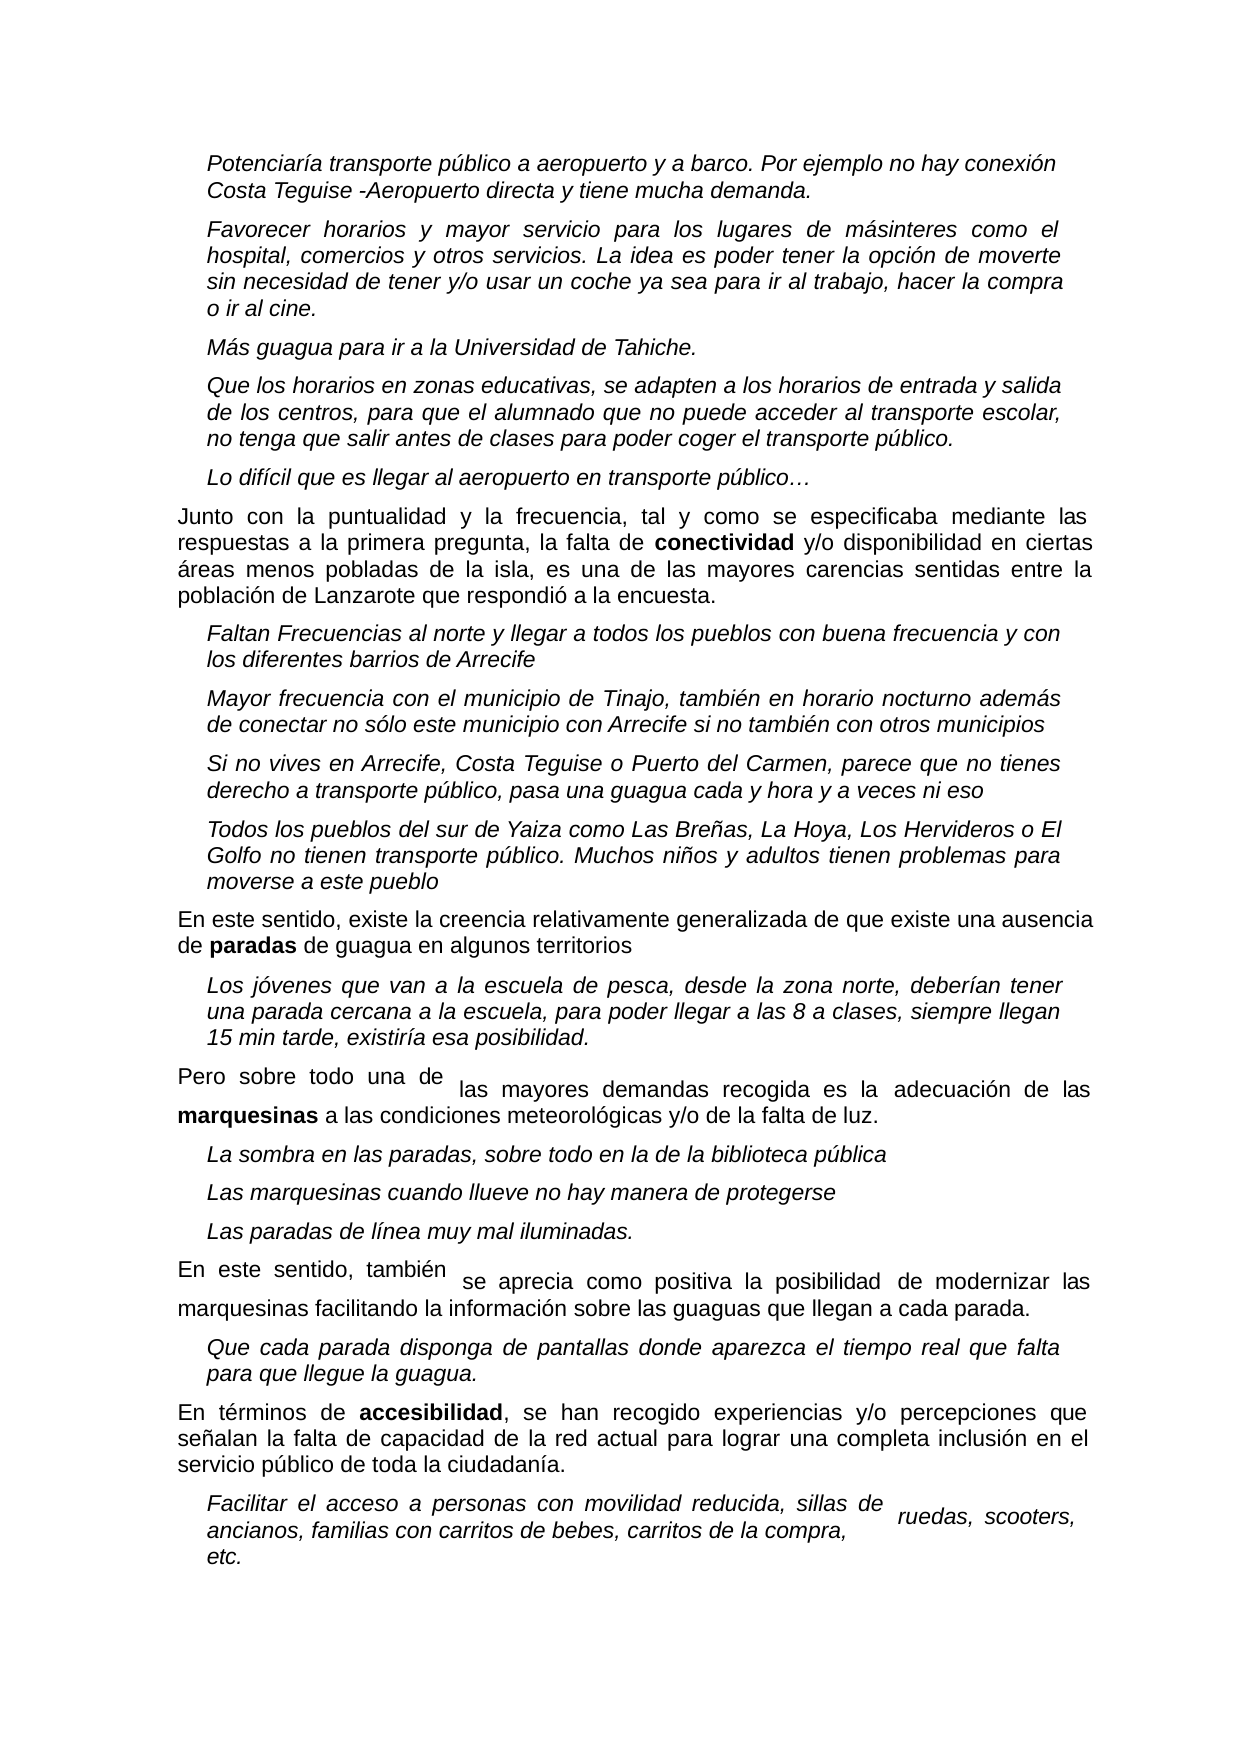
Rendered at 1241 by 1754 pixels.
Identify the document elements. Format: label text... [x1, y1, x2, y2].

text Los jóvenes que van a la escuela de pesca, desde la zona norte, deberían tener una parada cercana a la escuela, para poder llegar a las 8 a clases, siempre llegan 15 min tarde, existiría esa posibilidad. [207, 972, 1064, 1051]
text Las paradas de línea muy mal iluminadas. [207, 1218, 1211, 1244]
text En este sentido, también [177, 1256, 449, 1283]
text ruedas, scooters, [898, 1503, 1211, 1529]
text Más guagua para ir a la Universidad de Tahiche. [207, 333, 1211, 360]
text En términos de accesibilidad, se han recogido experiencias y/o percepciones que [177, 1399, 1211, 1425]
text En este sentido, existe la creencia relativamente generalizada de que existe una ausencia de paradas de guagua en algunos territorios [177, 907, 1093, 959]
text Potenciaría transporte público a aeropuerto y a barco. Por ejemplo no hay conexión Costa Teguise -Aeropuerto directa y tiene mucha demanda. [207, 150, 1092, 203]
text Lo difícil que es llegar al aeropuerto en transporte público… [207, 464, 1211, 490]
text señalan la falta de capacidad de la red actual para lograr una completa inclusión en el servicio público de toda la ciudadanía. [177, 1425, 1093, 1478]
text Facilitar el acceso a personas con movilidad reducida, sillas de ancianos, familias con carritos de bebes, carritos de la compra, etc. [207, 1490, 891, 1569]
text Mayor frecuencia con el municipio de Tinajo, también en horario nocturno además de conectar no sólo este municipio con Arrecife si no también con otros municipios [207, 685, 1064, 738]
text Si no vives en Arrecife, Costa Teguise o Puerto del Carmen, parece que no tienes derecho a transporte público, pasa una guagua cada y hora y a veces ni eso [207, 750, 1064, 803]
text de modernizar las [897, 1268, 1211, 1295]
text Favorecer horarios y mayor servicio para los lugares de másinteres como el [207, 216, 1211, 242]
text Todos los pueblos del sur de Yaiza como Las Breñas, La Hoya, Los Hervideros o El Golfo no tienen transporte público. Muchos niños y adultos tienen problemas para moverse a este pueblo [207, 816, 1064, 894]
text respuestas a la primera pregunta, la falta de conectividad y/o disponibilidad en ciertas áreas menos pobladas de la isla, es una de las mayores carencias sentidas entre la población de Lanzarote que respondió a la encuesta. [177, 529, 1093, 608]
text marquesinas facilitando la información sobre las guaguas que llegan a cada parada. [177, 1295, 1211, 1321]
text marquesinas a las condiciones meteorológicas y/o de la falta de luz. La sombra en las paradas, sobre todo en la de la biblioteca pública Las marquesinas cuando llueve no hay manera de protegerse [177, 1102, 902, 1206]
text Junto con la puntualidad y la frecuencia, tal y como se especificaba mediante las [177, 503, 1211, 529]
text Que cada parada disponga de pantallas donde aparezca el tiempo real que falta para que llegue la guagua. [207, 1334, 1092, 1386]
text se aprecia como positiva la posibilidad [462, 1268, 884, 1295]
text Que los horarios en zonas educativas, se adapten a los horarios de entrada y salida de los centros, para que el alumnado que no puede acceder al transporte escolar, no tenga que salir antes de clases para poder coger el transporte público. [207, 372, 1064, 451]
text Faltan Frecuencias al norte y llegar a todos los pueblos con buena frecuencia y con los diferentes barrios de Arrecife [207, 620, 1064, 672]
text adecuación de las [894, 1076, 1211, 1102]
text las mayores demandas recogida es la [459, 1076, 881, 1102]
text Pero sobre todo una de [177, 1063, 445, 1089]
text hospital, comercios y otros servicios. La idea es poder tener la opción de moverte sin necesidad de tener y/o usar un coche ya sea para ir al trabajo, hacer la compra o ir al cine. [207, 242, 1064, 321]
